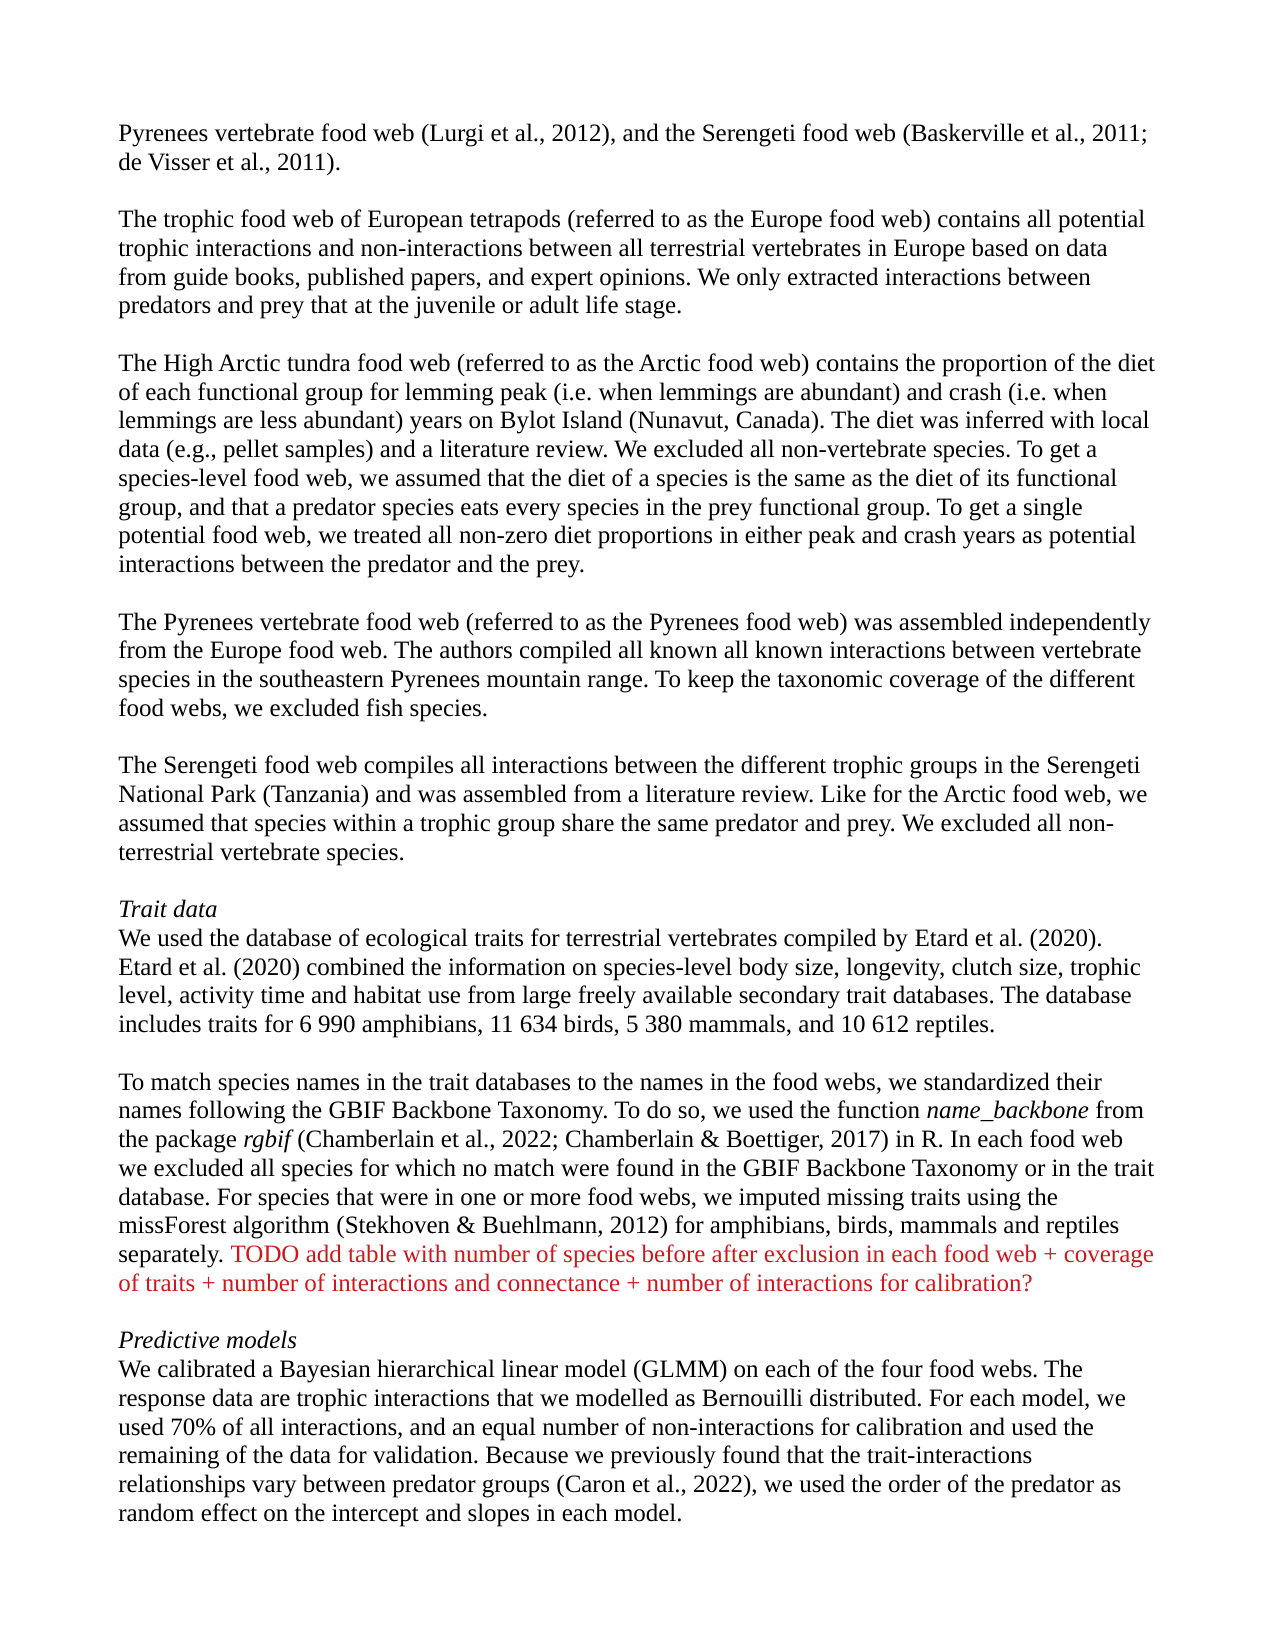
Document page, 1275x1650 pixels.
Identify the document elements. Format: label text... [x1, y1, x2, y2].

text The High Arctic tundra food web (referred to as the Arctic food web) contains the proportion of the diet of each functional group for lemming peak (i.e. when lemmings are abundant) and crash (i.e. when lemmings are less abundant) years on Bylot Island (Nunavut, Canada). The diet was inferred with local data (e.g., pellet samples) and a literature review. We excluded all non-vertebrate species. To get a species-level food web, we assumed that the diet of a species is the same as the diet of its functional group, and that a predator species eats every species in the prey functional group. To get a single potential food web, we treated all non-zero diet proportions in either peak and crash years as potential interactions between the predator and the prey. [118, 348, 1157, 578]
text The trophic food web of European tetrapods (referred to as the Europe food web) contains all potential trophic interactions and non-interactions between all terrestrial vertebrates in Europe based on data from guide books, published papers, and expert opinions. We only extracted interactions between predators and prey that at the juvenile or adult life stage. [118, 204, 1157, 319]
text The Pyrenees vertebrate food web (referred to as the Pyrenees food web) was assembled independently from the Europe food web. The authors compiled all known all known interactions between vertebrate species in the southeastern Pyrenees mountain range. To keep the taxonomic coverage of the different food webs, we excluded fish species. [118, 607, 1157, 722]
text Pyrenees vertebrate food web (Lurgi et al., 2012), and the Serengeti food web (Baskerville et al., 2011; de Visser et al., 2011). [118, 118, 1157, 176]
text Trait data [118, 894, 1157, 923]
text Predictive models [118, 1326, 1157, 1354]
text To match species names in the trait databases to the names in the food webs, we standardized their names following the GBIF Backbone Taxonomy. To do so, we used the function name_backbone from the package rgbif (Chamberlain et al., 2022; Chamberlain & Boettiger, 2017) in R. In each food web we excluded all species for which no match were found in the GBIF Backbone Taxonomy or in the trait database. For species that were in one or more food webs, we imputed missing traits using the missForest algorithm (Stekhoven & Buehlmann, 2012) for amphibians, birds, mammals and reptiles separately. TODO add table with number of species before after exclusion in each food web + coverage of traits + number of interactions and connectance + number of interactions for calibration? [118, 1067, 1157, 1297]
text We calibrated a Bayesian hierarchical linear model (GLMM) on each of the four food webs. The response data are trophic interactions that we modelled as Bernouilli distributed. For each model, we used 70% of all interactions, and an equal number of non-interactions for calibration and used the remaining of the data for validation. Because we previously found that the trait-interactions relationships vary between predator groups (Caron et al., 2022), we used the order of the predator as random effect on the intercept and slopes in each model. [118, 1354, 1157, 1527]
text The Serengeti food web compiles all interactions between the different trophic groups in the Serengeti National Park (Tanzania) and was assembled from a literature review. Like for the Arctic food web, we assumed that species within a trophic group share the same predator and prey. We excluded all non-terrestrial vertebrate species. [118, 751, 1157, 866]
text We used the database of ecological traits for terrestrial vertebrates compiled by Etard et al. (2020). Etard et al. (2020) combined the information on species-level body size, longevity, clutch size, trophic level, activity time and habitat use from large freely available secondary trait databases. The database includes traits for 6 990 amphibians, 11 634 birds, 5 380 mammals, and 10 612 reptiles. [118, 923, 1157, 1038]
